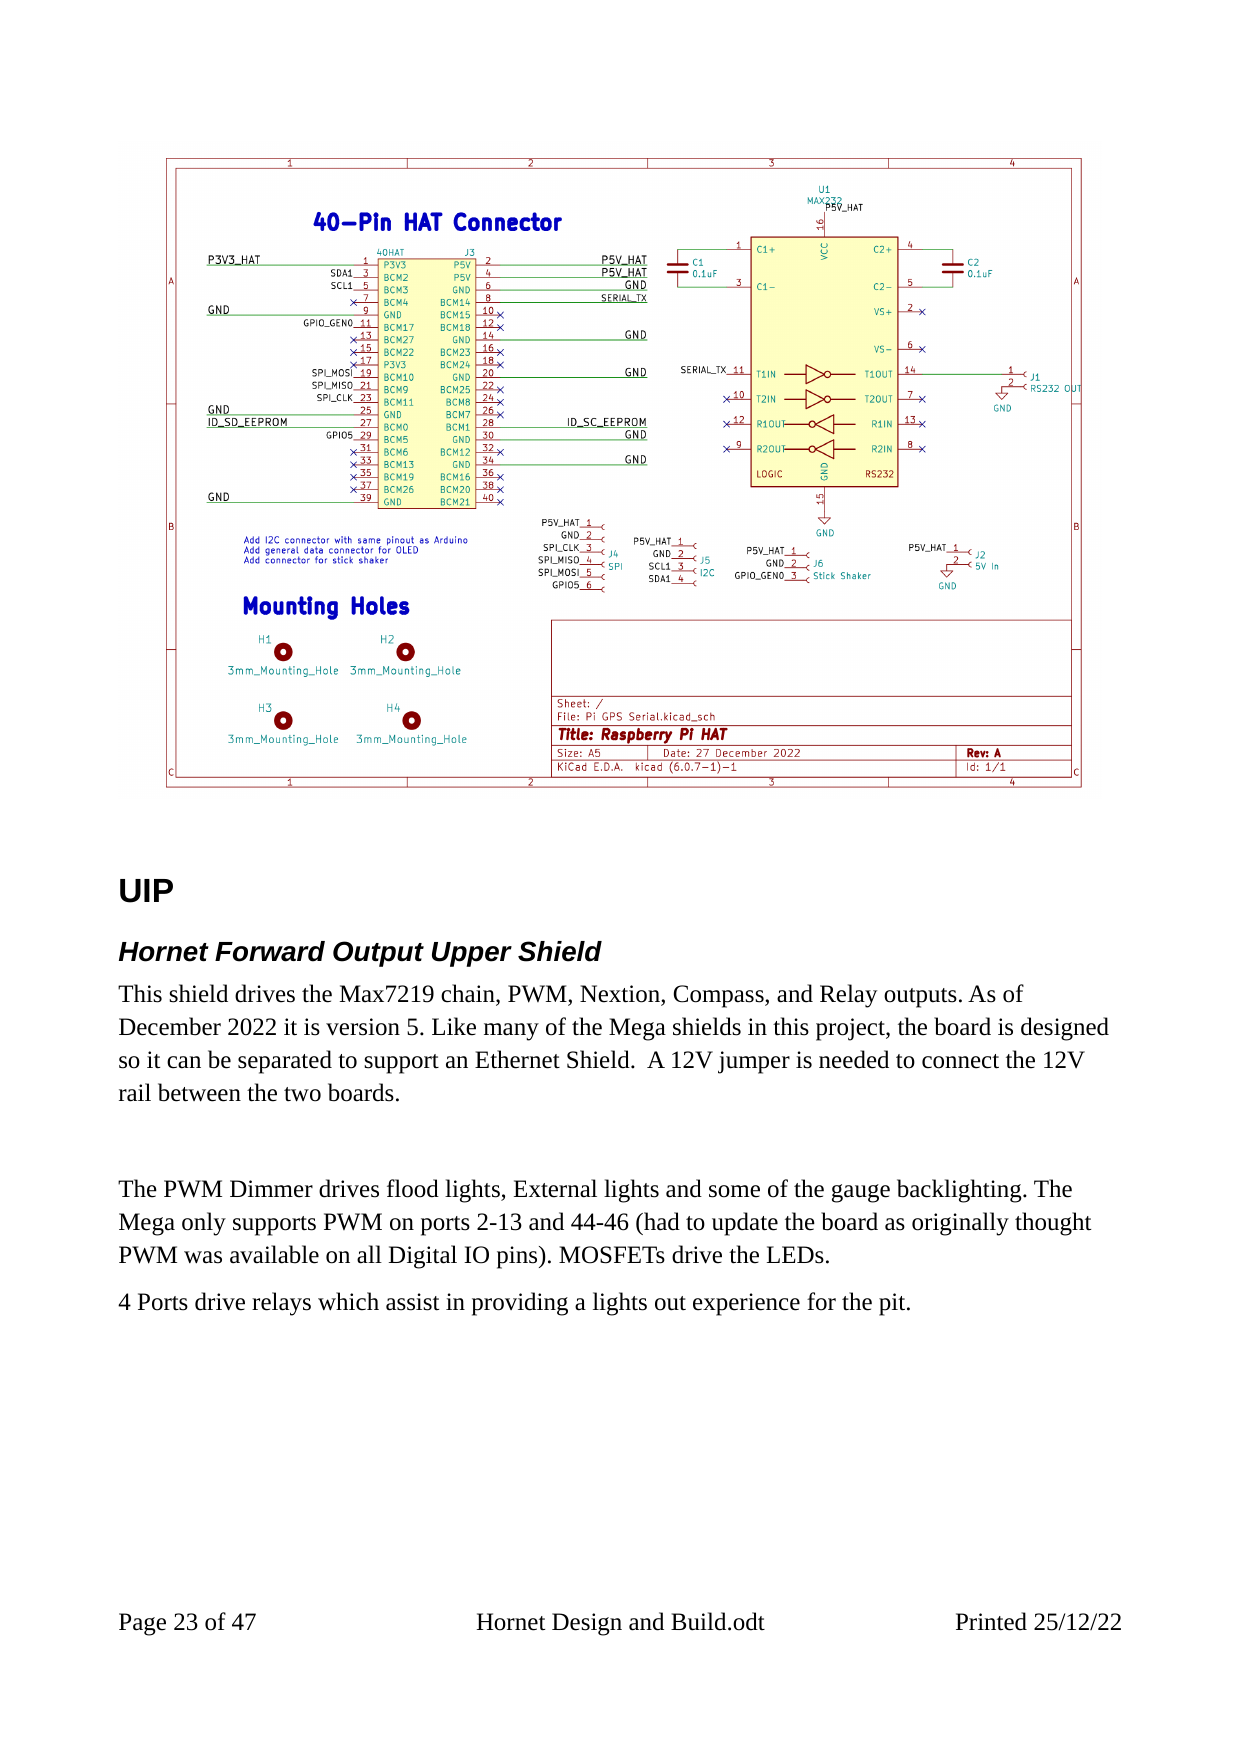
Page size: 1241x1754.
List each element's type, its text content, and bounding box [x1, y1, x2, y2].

subtitle UIP [118, 871, 1122, 910]
text This shield drives the Max7219 chain, PWM, Nextion, Compass, and Relay outputs. As of December 2022 it is version 5. Like many of the Mega shields in this project, the board is designed so it can be separated to support an Ethernet Shield. A 12V jumper is needed to connect the 12V rail between the two boards. [118, 979, 1122, 1107]
text The PWM Dimmer drives flood lights, External lights and some of the gauge backlighting. The Mega only supports PWM on ports 2-13 and 44-46 (had to update the board as originally thought PWM was available on all Digital IO pins). MOSFETs drive the LEDs. [118, 1174, 1122, 1268]
picture [118, 141, 1103, 799]
subtitle Hornet Forward Output Upper Shield [118, 935, 1122, 967]
text 4 Ports drive relays which assist in providing a lights out experience for the pit. [118, 1287, 1122, 1316]
